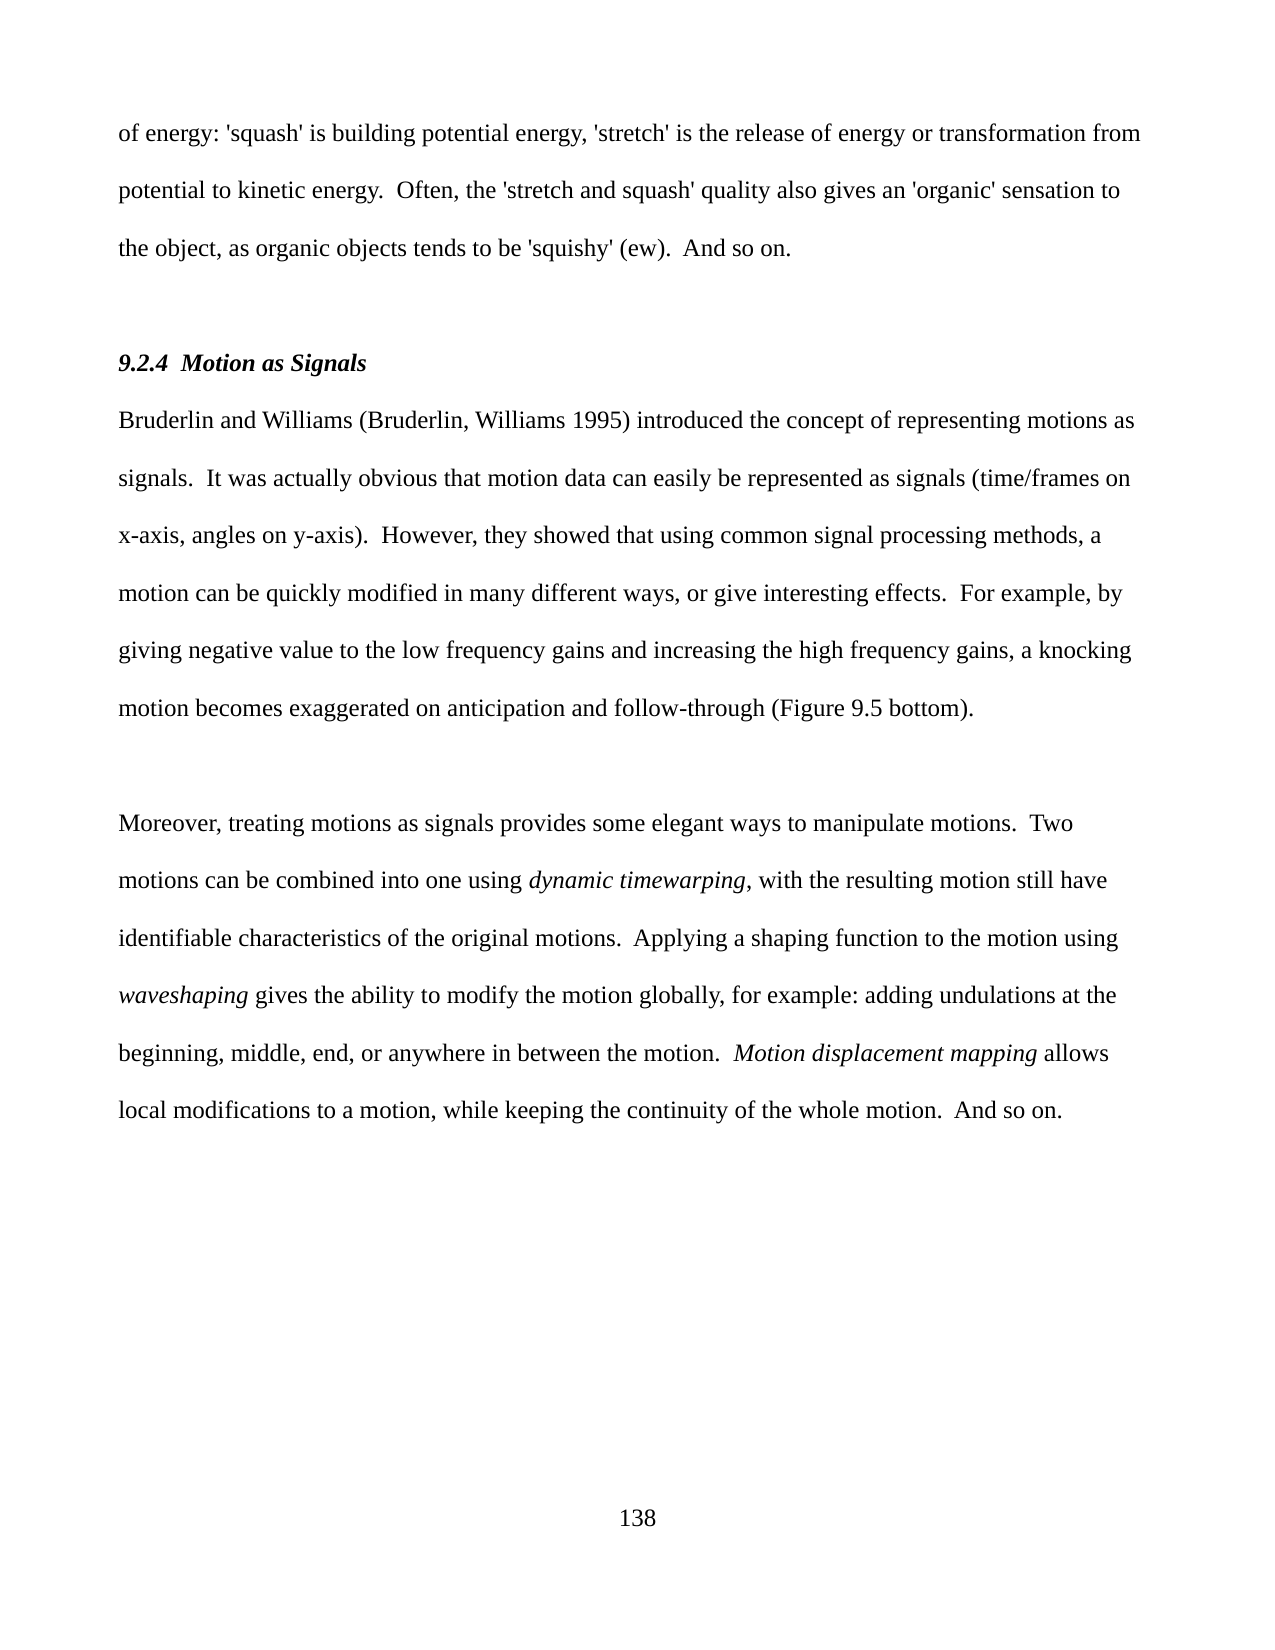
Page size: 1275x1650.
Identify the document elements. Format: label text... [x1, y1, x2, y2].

text Moreover, treating motions as signals provides some elegant ways to manipulate motions. Two motions can be combined into one using dynamic timewarping, with the resulting motion still have identifiable characteristics of the original motions. Applying a shaping function to the motion using waveshaping gives the ability to modify the motion globally, for example: adding undulations at the beginning, middle, end, or anywhere in between the motion. Motion displacement mapping allows local modifications to a motion, while keeping the continuity of the whole motion. And so on. [118, 808, 1157, 1124]
text Bruderlin and Williams (Bruderlin, Williams 1995) introduced the concept of representing motions as signals. It was actually obvious that motion data can easily be represented as signals (time/frames on x-axis, angles on y-axis). However, they showed that using common signal processing methods, a motion can be quickly modified in many different ways, or give interesting effects. For example, by giving negative value to the low frequency gains and increasing the high frequency gains, a knocking motion becomes exaggerated on anticipation and follow-through (Figure 9.5 bottom). [118, 406, 1157, 722]
text of energy: 'squash' is building potential energy, 'stretch' is the release of energy or transformation from potential to kinetic energy. Often, the 'stretch and squash' quality also gives an 'organic' sensation to the object, as organic objects tends to be 'squishy' (ew). And so on. [118, 118, 1157, 262]
text 9.2.4 Motion as Signals [118, 348, 1157, 377]
